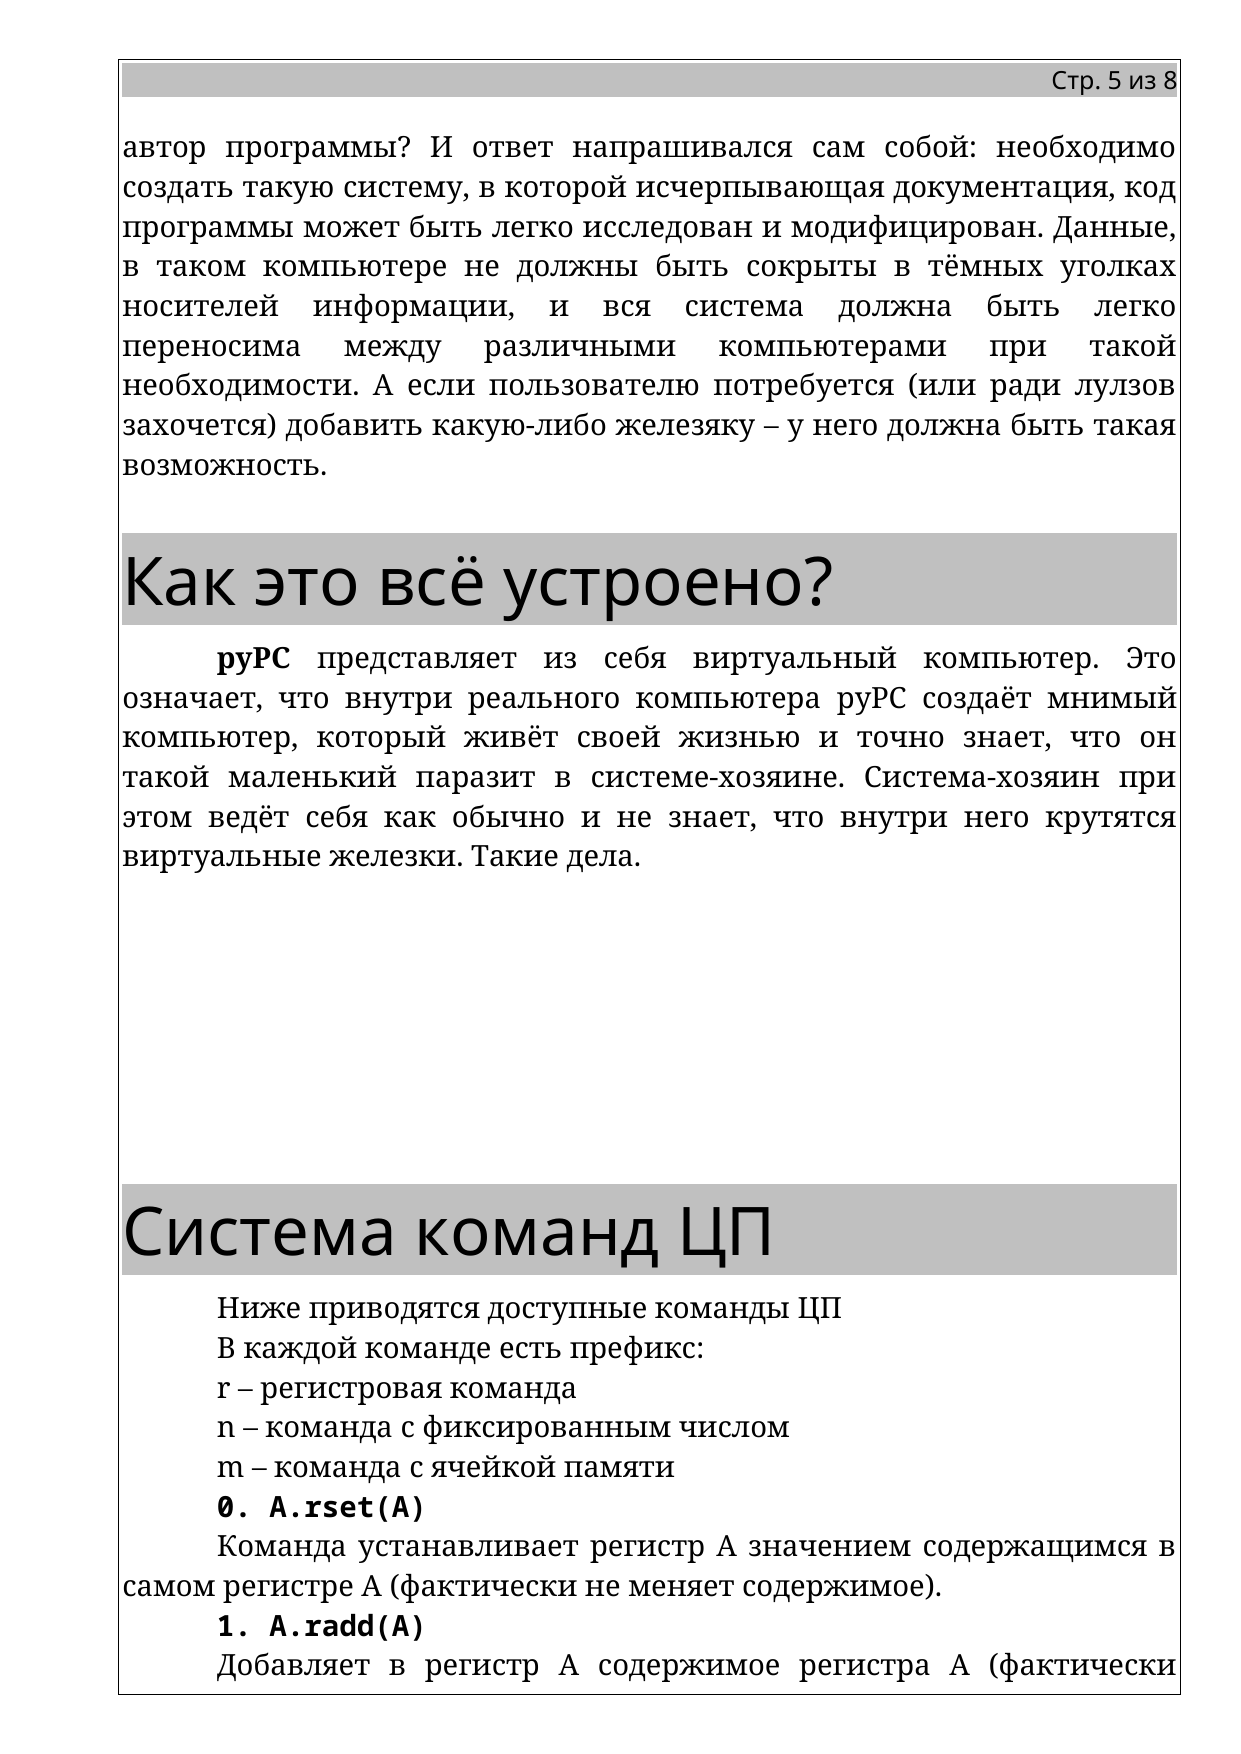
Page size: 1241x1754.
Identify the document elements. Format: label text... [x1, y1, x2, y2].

text m – команда с ячейкой памяти [122, 1446, 1177, 1486]
text pyPC представляет из себя виртуальный компьютер. Это означает, что внутри реального компьютера pyPC создаёт мнимый компьютер, который живёт своей жизнью и точно знает, что он такой маленький паразит в системе-хозяине. Система-хозяин при этом ведёт себя как обычно и не знает, что внутри него крутятся виртуальные железки. Такие дела. [122, 637, 1177, 875]
subtitle Как это всё устроено? [122, 533, 1177, 625]
text В каждой команде есть префикс: [122, 1327, 1177, 1367]
text автор программы? И ответ напрашивался сам собой: необходимо создать такую систему, в которой исчерпывающая документация, код программы может быть легко исследован и модифицирован. Данные, в таком компьютере не должны быть сокрыты в тёмных уголках носителей информации, и вся система должна быть легко переносима между различными компьютерами при такой необходимости. А если пользователю потребуется (или ради лулзов захочется) добавить какую-либо железяку – у него должна быть такая возможность. [122, 127, 1177, 484]
text Ниже приводятся доступные команды ЦП [122, 1287, 1177, 1327]
text r – регистровая команда [122, 1367, 1177, 1407]
text Добавляет в регистр А содержимое регистра А (фактически [122, 1645, 1177, 1684]
text 1. A.radd(A) [122, 1605, 1177, 1645]
subtitle Система команд ЦП [122, 1184, 1177, 1275]
text Команда устанавливает регистр А значением содержащимся в самом регистре А (фактически не меняет содержимое). [122, 1526, 1177, 1605]
text n – команда с фиксированным числом [122, 1407, 1177, 1446]
text 0. A.rset(A) [122, 1486, 1177, 1526]
